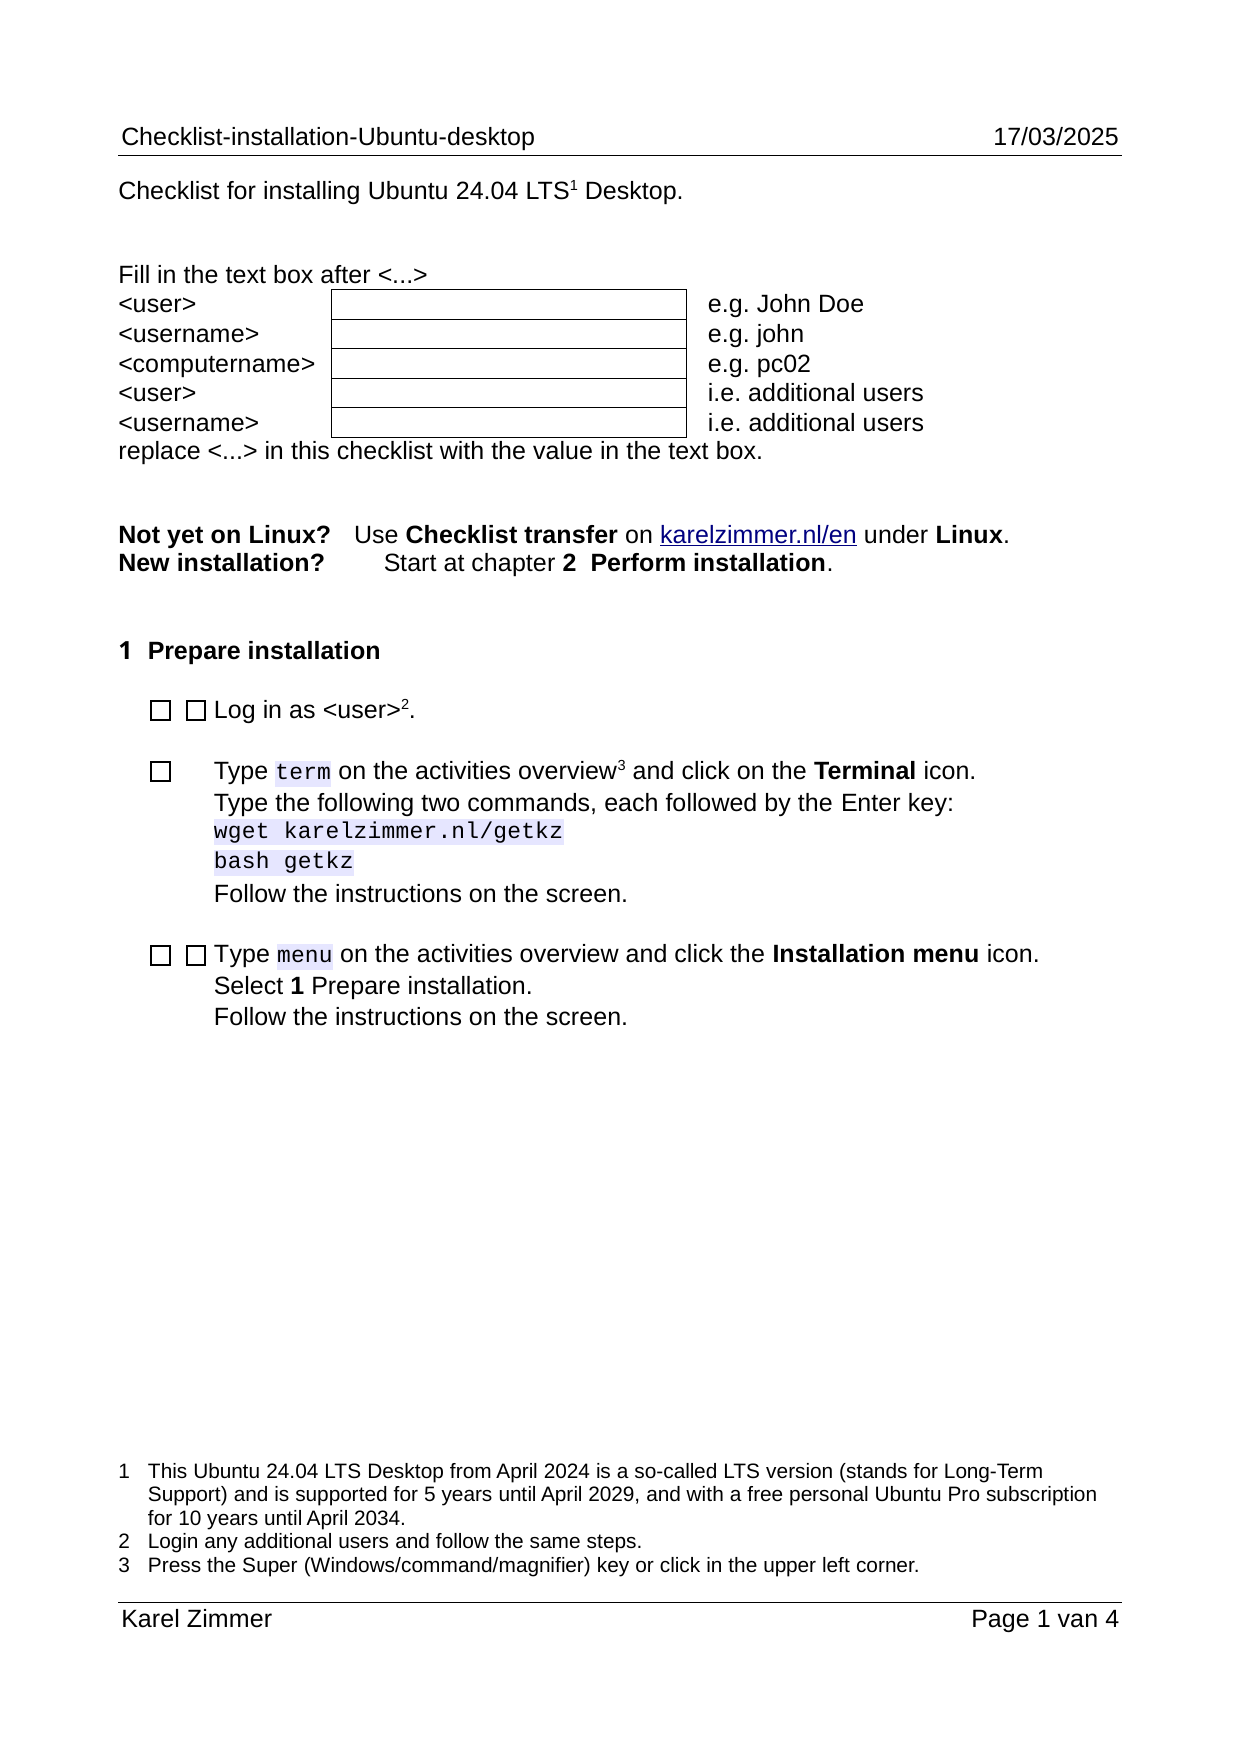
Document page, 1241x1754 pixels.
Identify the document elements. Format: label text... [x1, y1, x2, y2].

table_cell [118, 848, 142, 879]
text New installation? Start at chapter 2 Perform installation. [118, 549, 1122, 577]
table_cell [177, 756, 213, 788]
table_cell [177, 726, 213, 756]
table_cell [177, 939, 213, 971]
table_header [177, 695, 213, 726]
text <username> [118, 407, 331, 437]
text e.g. John Doe [687, 289, 1122, 319]
text <user> [118, 289, 331, 319]
table_cell Type term on the activities overview and click on the Terminal icon. [213, 756, 1122, 788]
table_cell bash getkz [213, 848, 1122, 879]
text i.e. additional users [687, 407, 1122, 437]
text i.e. additional users [687, 378, 1122, 407]
table_cell Follow the instructions on the screen. [213, 879, 1122, 909]
text <computername> [118, 348, 331, 378]
table_cell [142, 788, 177, 818]
table_cell [142, 909, 177, 939]
table_cell [142, 1001, 177, 1032]
table_header [118, 695, 142, 726]
table_cell [118, 726, 142, 756]
text This Ubuntu 24.04 LTS Desktop from April 2024 is a so-called LTS version (stands for Long-Term Support) and is supported for 5 years until April 2029, and with a free personal Ubuntu Pro subscription for 10 years until April 2034. [118, 1459, 1122, 1530]
table_header Log in as <user>. [213, 695, 1122, 726]
table_cell [177, 909, 213, 939]
table_cell [118, 909, 142, 939]
table_cell [177, 818, 213, 848]
text <user> [118, 378, 331, 407]
text replace <...> in this checklist with the value in the text box. [118, 437, 1122, 465]
list Prepare installation [118, 633, 1122, 667]
table_cell Type menu on the activities overview and click the Installation menu icon. [213, 939, 1122, 971]
table_cell [213, 909, 1122, 939]
table_header [142, 695, 177, 726]
table_cell [118, 818, 142, 848]
table_cell Select 1 Prepare installation. [213, 971, 1122, 1001]
table_cell [142, 971, 177, 1001]
table_cell [118, 939, 142, 971]
text <username> [118, 319, 331, 348]
table_cell [118, 756, 142, 788]
table_cell [213, 726, 1122, 756]
table_cell [177, 879, 213, 909]
text Fill in the text box after <...> [118, 261, 1122, 289]
text e.g. john [687, 319, 1122, 348]
table_cell [177, 971, 213, 1001]
table_cell [142, 879, 177, 909]
table_cell [142, 726, 177, 756]
table_cell [142, 756, 177, 788]
text Checklist for installing Ubuntu 24.04 LTS Desktop. [118, 177, 1122, 205]
table_cell [142, 939, 177, 971]
text e.g. pc02 [687, 348, 1122, 378]
table_cell [118, 971, 142, 1001]
table_cell Type the following two commands, each followed by the Enter key: [213, 788, 1122, 818]
table_cell [177, 848, 213, 879]
table_cell [177, 1001, 213, 1032]
table_cell [177, 788, 213, 818]
table_cell [118, 1001, 142, 1032]
table_cell wget karelzimmer.nl/getkz [213, 818, 1122, 848]
table_cell [118, 788, 142, 818]
table_cell Follow the instructions on the screen. [213, 1001, 1122, 1032]
text Not yet on Linux? Use Checklist transfer on karelzimmer.nl/en under Linux. [118, 521, 1122, 549]
table_cell [142, 818, 177, 848]
table_cell [118, 879, 142, 909]
table_cell [142, 848, 177, 879]
